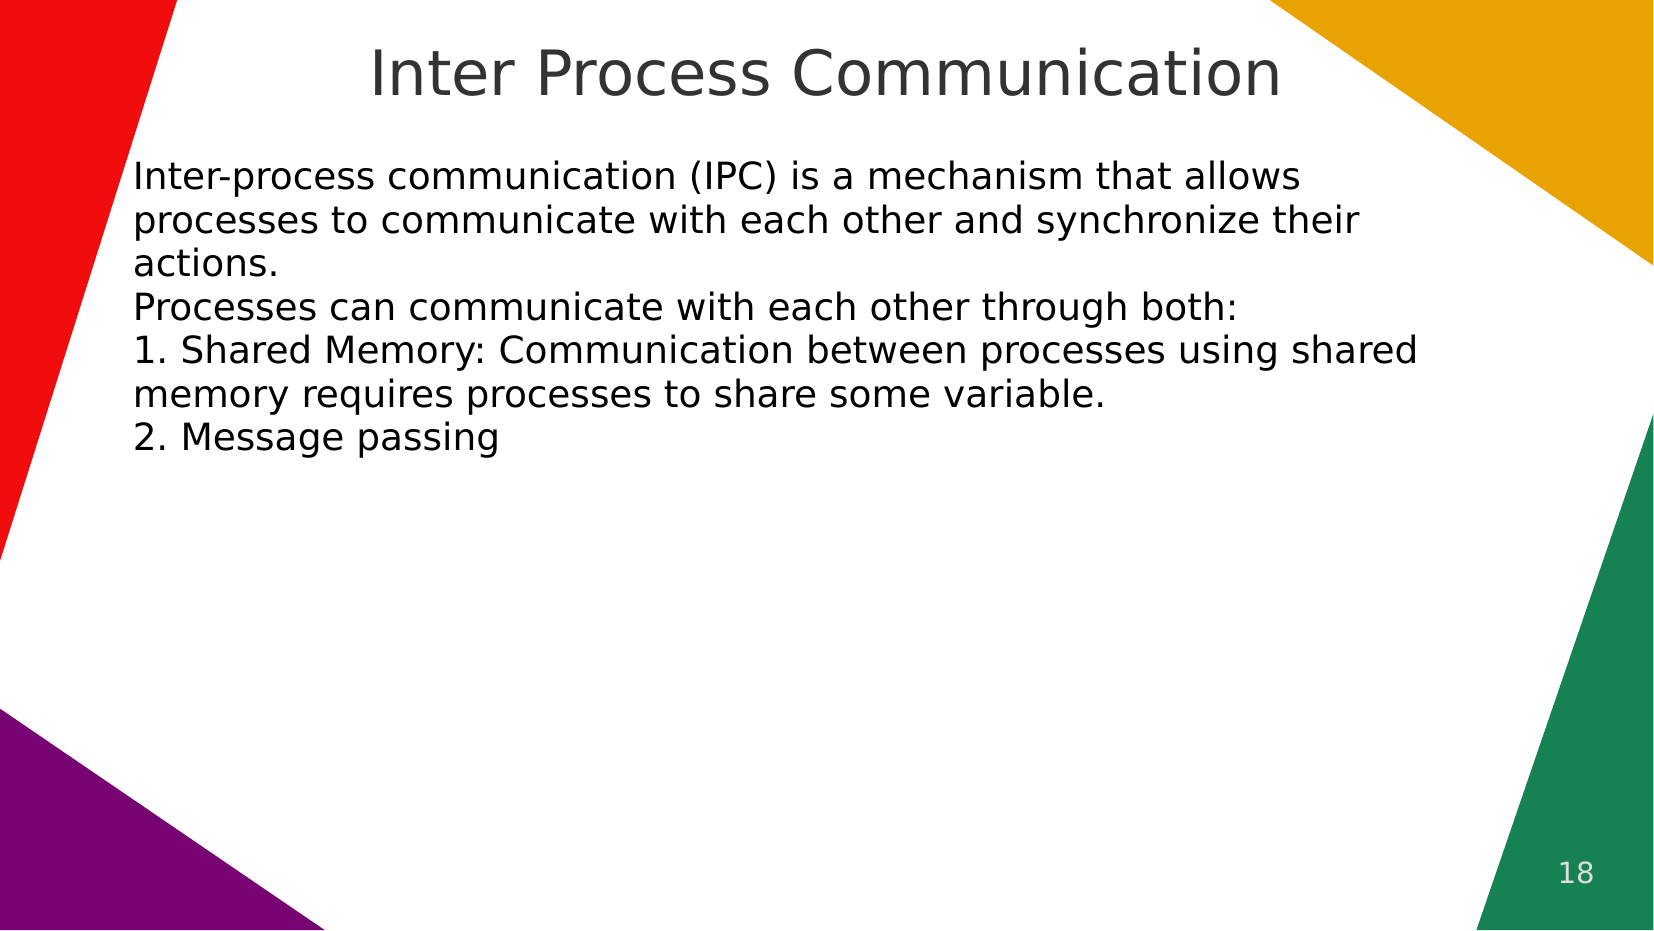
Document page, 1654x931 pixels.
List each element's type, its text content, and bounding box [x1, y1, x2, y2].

title Inter Process Communication [118, 29, 1536, 119]
text_box Inter-process communication (IPC) is a mechanism that allows processes to communicate with each other and synchronize their actions. Processes can communicate with each other through both: 1. Shared Memory: Communication between processes using shared memory requires processes to share some variable. 2. Message passing [118, 147, 1477, 621]
